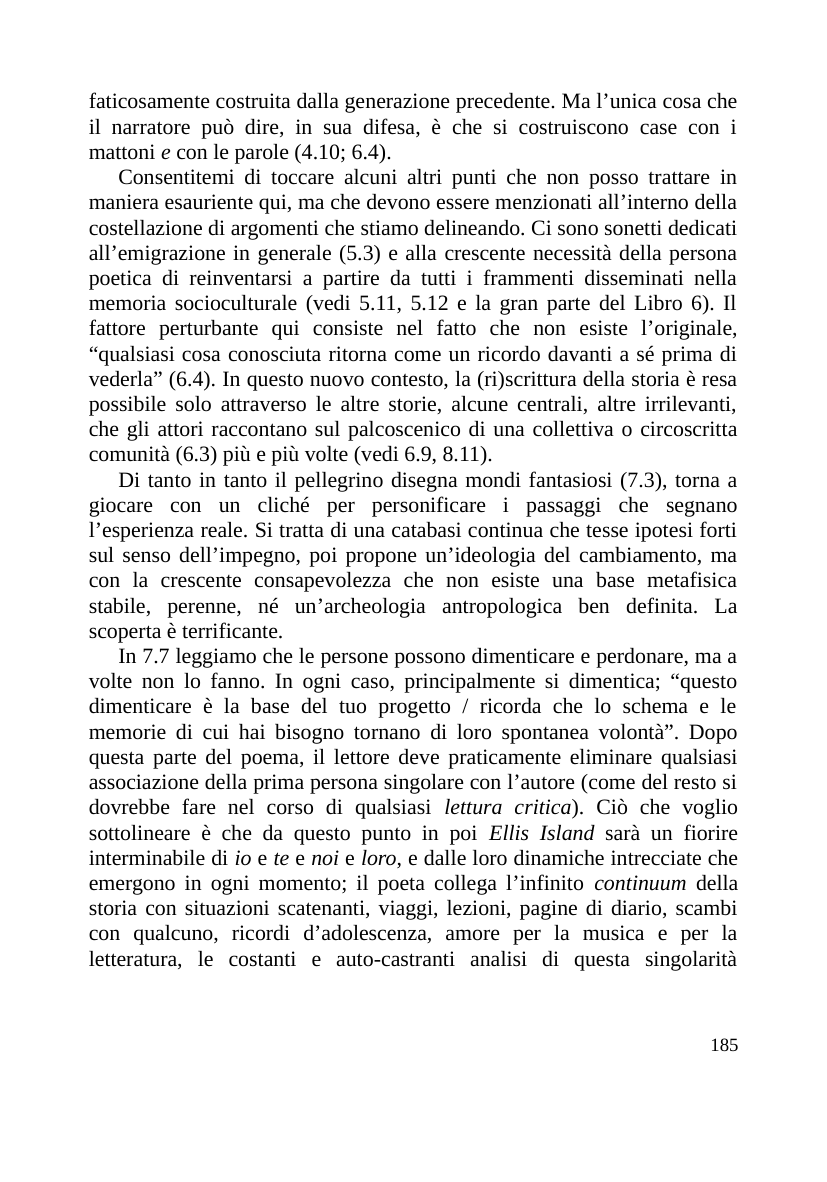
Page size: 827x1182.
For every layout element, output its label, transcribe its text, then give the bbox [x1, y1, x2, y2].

text Consentitemi di toccare alcuni altri punti che non posso trattare in maniera esauriente qui, ma che devono essere menzionati all’interno della costellazione di argomenti che stiamo delineando. Ci sono sonetti dedicati all’emigrazione in generale (5.3) e alla crescente necessità della persona poetica di reinventarsi a partire da tutti i frammenti disseminati nella memoria socioculturale (vedi 5.11, 5.12 e la gran parte del Libro 6). Il fattore perturbante qui consiste nel fatto che non esiste l’originale, “qualsiasi cosa conosciuta ritorna come un ricordo davanti a sé prima di vederla” (6.4). In questo nuovo contesto, la (ri)scrittura della storia è resa possibile solo attraverso le altre storie, alcune centrali, altre irrilevanti, che gli attori raccontano sul palcoscenico di una collettiva o circoscritta comunità (6.3) più e più volte (vedi 6.9, 8.11). [88, 164, 738, 467]
text faticosamente costruita dalla generazione precedente. Ma l’unica cosa che il narratore può dire, in sua difesa, è che si costruiscono case con i mattoni e con le parole (4.10; 6.4). [88, 88, 738, 164]
text Di tanto in tanto il pellegrino disegna mondi fantasiosi (7.3), torna a giocare con un cliché per personificare i passaggi che segnano l’esperienza reale. Si tratta di una catabasi continua che tesse ipotesi forti sul senso dell’impegno, poi propone un’ideologia del cambiamento, ma con la crescente consapevolezza che non esiste una base metafisica stabile, perenne, né un’archeologia antropologica ben definita. La scoperta è terrificante. [88, 467, 738, 643]
text In 7.7 leggiamo che le persone possono dimenticare e perdonare, ma a volte non lo fanno. In ogni caso, principalmente si dimentica; “questo dimenticare è la base del tuo progetto / ricorda che lo schema e le memorie di cui hai bisogno tornano di loro spontanea volontà”. Dopo questa parte del poema, il lettore deve praticamente eliminare qualsiasi associazione della prima persona singolare con l’autore (come del resto si dovrebbe fare nel corso di qualsiasi lettura critica). Ciò che voglio sottolineare è che da questo punto in poi Ellis Island sarà un fiorire interminabile di io e te e noi e loro, e dalle loro dinamiche intrecciate che emergono in ogni momento; il poeta collega l’infinito continuum della storia con situazioni scatenanti, viaggi, lezioni, pagine di diario, scambi con qualcuno, ricordi d’adolescenza, amore per la musica e per la letteratura, le costanti e auto-castranti analisi di questa singolarità [88, 643, 738, 971]
